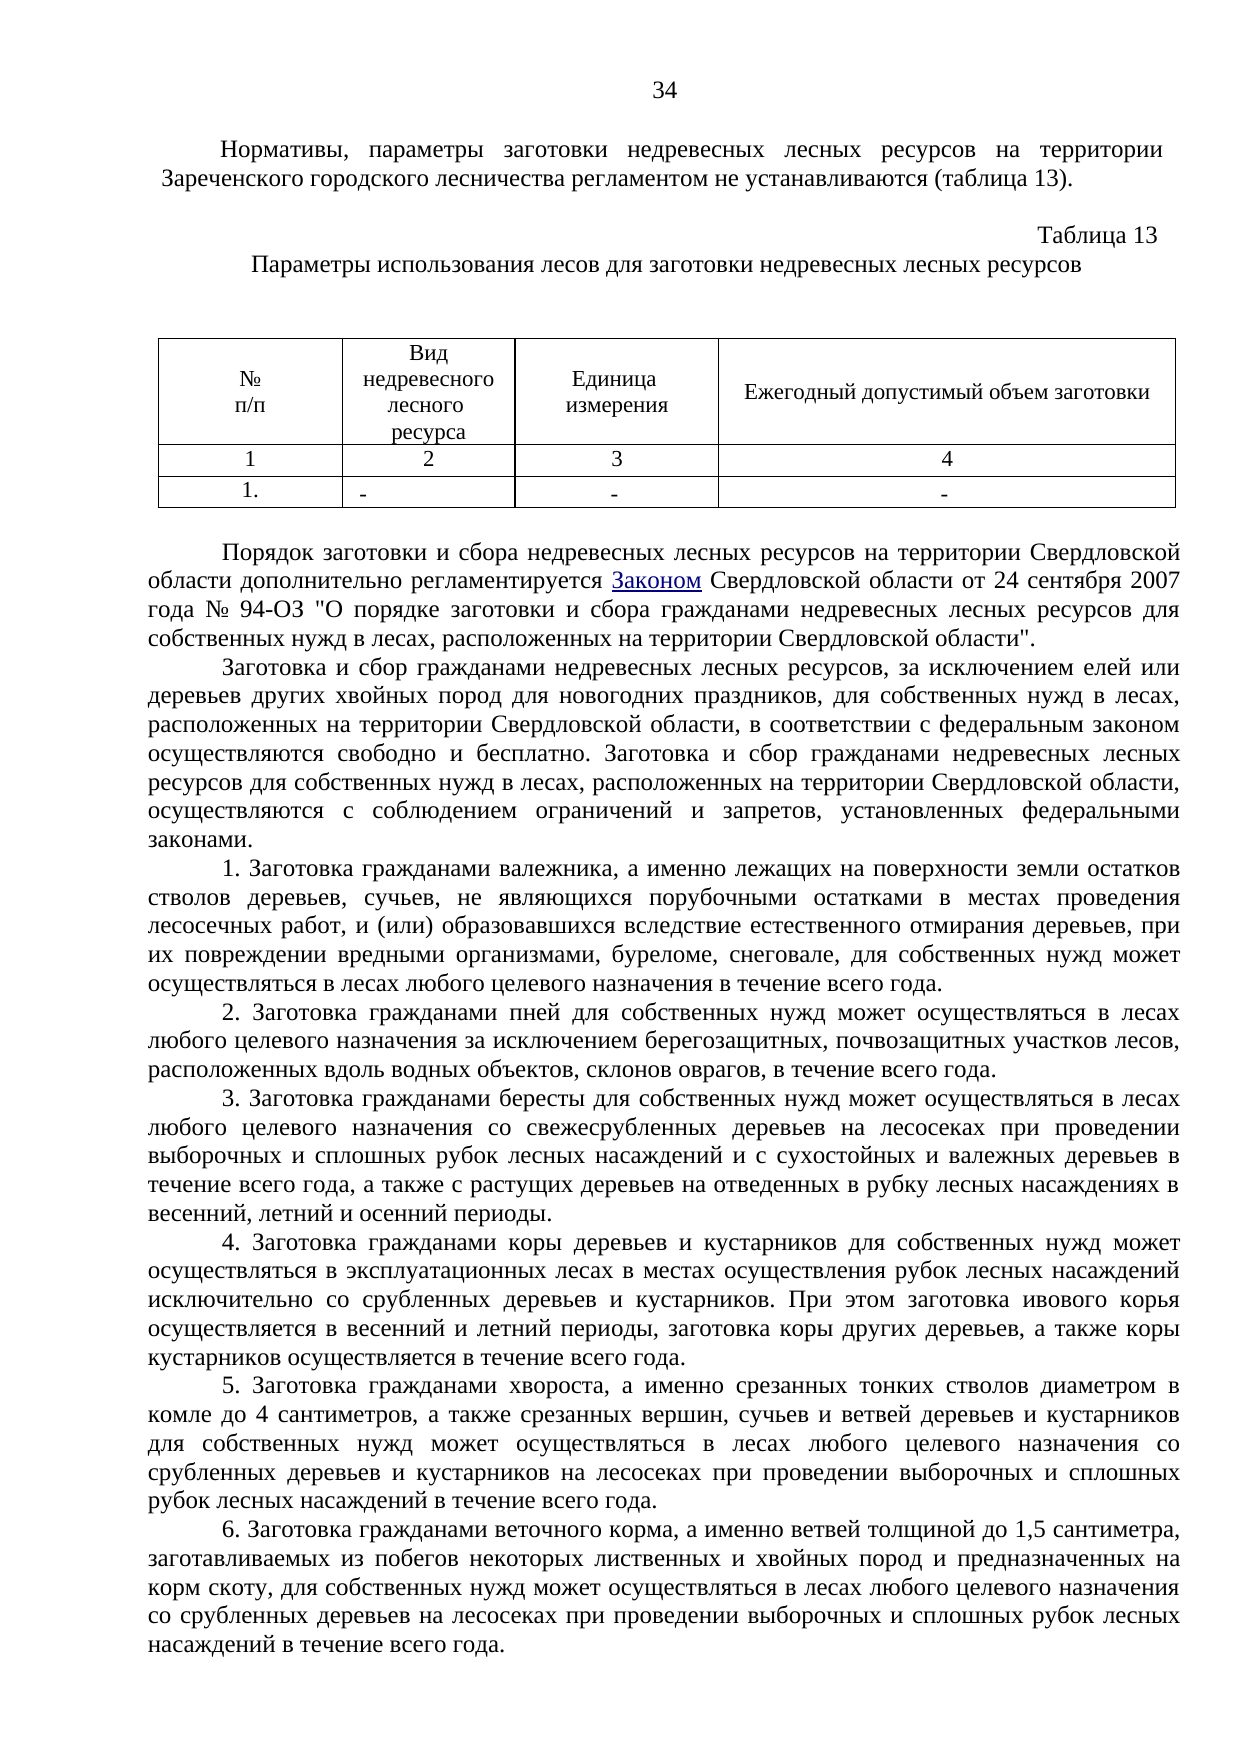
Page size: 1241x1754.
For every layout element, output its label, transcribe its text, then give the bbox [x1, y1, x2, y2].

table_cell - [343, 477, 514, 507]
table_cell 3 [516, 445, 718, 476]
table_cell 2 [343, 445, 514, 476]
table_cell [148, 338, 158, 444]
text 1. Заготовка гражданами валежника, а именно лежащих на поверхности земли остатков стволов деревьев, сучьев, не являющихся порубочными остатками в местах проведения лесосечных работ, и (или) образовавшихся вследствие естественного отмирания деревьев, при их повреждении вредными организмами, буреломе, снеговале, для собственных нужд может осуществляться в лесах любого целевого назначения в течение всего года. [148, 853, 1181, 997]
text Заготовка и сбор гражданами недревесных лесных ресурсов, за исключением елей или деревьев других хвойных пород для новогодних праздников, для собственных нужд в лесах, расположенных на территории Свердловской области, в соответствии с федеральным законом осуществляются свободно и бесплатно. Заготовка и сбор гражданами недревесных лесных ресурсов для собственных нужд в лесах, расположенных на территории Свердловской области, осуществляются с соблюдением ограничений и запретов, установленных федеральными законами. [148, 652, 1181, 853]
table_cell - [516, 477, 718, 507]
table_cell [1175, 133, 1179, 307]
table_cell [515, 307, 719, 338]
text 2. Заготовка гражданами пней для собственных нужд может осуществляться в лесах любого целевого назначения за исключением берегозащитных, почвозащитных участков лесов, расположенных вдоль водных объектов, склонов оврагов, в течение всего года. [148, 997, 1181, 1083]
text Порядок заготовки и сбора недревесных лесных ресурсов на территории Свердловской области дополнительно регламентируется Законом Свердловской области от 24 сентября 2007 года № 94-ОЗ "О порядке заготовки и сбора гражданами недревесных лесных ресурсов для собственных нужд в лесах, расположенных на территории Свердловской области". [148, 537, 1181, 652]
table_cell [1175, 307, 1179, 338]
table_cell 1 [159, 445, 342, 476]
table_cell Вид недревесного лесного ресурса [343, 339, 514, 444]
text 4. Заготовка гражданами коры деревьев и кустарников для собственных нужд может осуществляться в эксплуатационных лесах в местах осуществления рубок лесных насаждений исключительно со срубленных деревьев и кустарников. При этом заготовка ивового корья осуществляется в весенний и летний периоды, заготовка коры других деревьев, а также коры кустарников осуществляется в течение всего года. [148, 1227, 1181, 1370]
text 5. Заготовка гражданами хвороста, а именно срезанных тонких стволов диаметром в комле до 4 сантиметров, а также срезанных вершин, сучьев и ветвей деревьев и кустарников для собственных нужд может осуществляться в лесах любого целевого назначения со срубленных деревьев и кустарников на лесосеках при проведении выборочных и сплошных рубок лесных насаждений в течение всего года. [148, 1370, 1181, 1514]
table_cell [342, 307, 515, 338]
table_cell Нормативы, параметры заготовки недревесных лесных ресурсов на территории Зареченского городского лесничества регламентом не устанавливаются (таблица 13). Таблица 13 Параметры использования лесов для заготовки недревесных лесных ресурсов [158, 133, 1175, 307]
table_cell [148, 307, 158, 338]
table_cell - [719, 477, 1175, 507]
table_cell [148, 133, 158, 307]
table_cell [148, 444, 158, 476]
table_cell 4 [719, 445, 1175, 476]
table_cell № п/п [159, 339, 342, 444]
table_cell Единица измерения [516, 339, 718, 444]
text 6. Заготовка гражданами веточного корма, а именно ветвей толщиной до 1,5 сантиметра, заготавливаемых из побегов некоторых лиственных и хвойных пород и предназначенных на корм скоту, для собственных нужд может осуществляться в лесах любого целевого назначения со срубленных деревьев на лесосеках при проведении выборочных и сплошных рубок лесных насаждений в течение всего года. [148, 1514, 1181, 1658]
table_cell Ежегодный допустимый объем заготовки [719, 339, 1175, 444]
table_cell [148, 476, 158, 507]
text 3. Заготовка гражданами бересты для собственных нужд может осуществляться в лесах любого целевого назначения со свежесрубленных деревьев на лесосеках при проведении выборочных и сплошных рубок лесных насаждений и с сухостойных и валежных деревьев в течение всего года, а также с растущих деревьев на отведенных в рубку лесных насаждениях в весенний, летний и осенний периоды. [148, 1083, 1181, 1227]
table_cell [719, 307, 1175, 338]
table_cell 1. [159, 477, 342, 507]
table_cell [158, 307, 342, 338]
